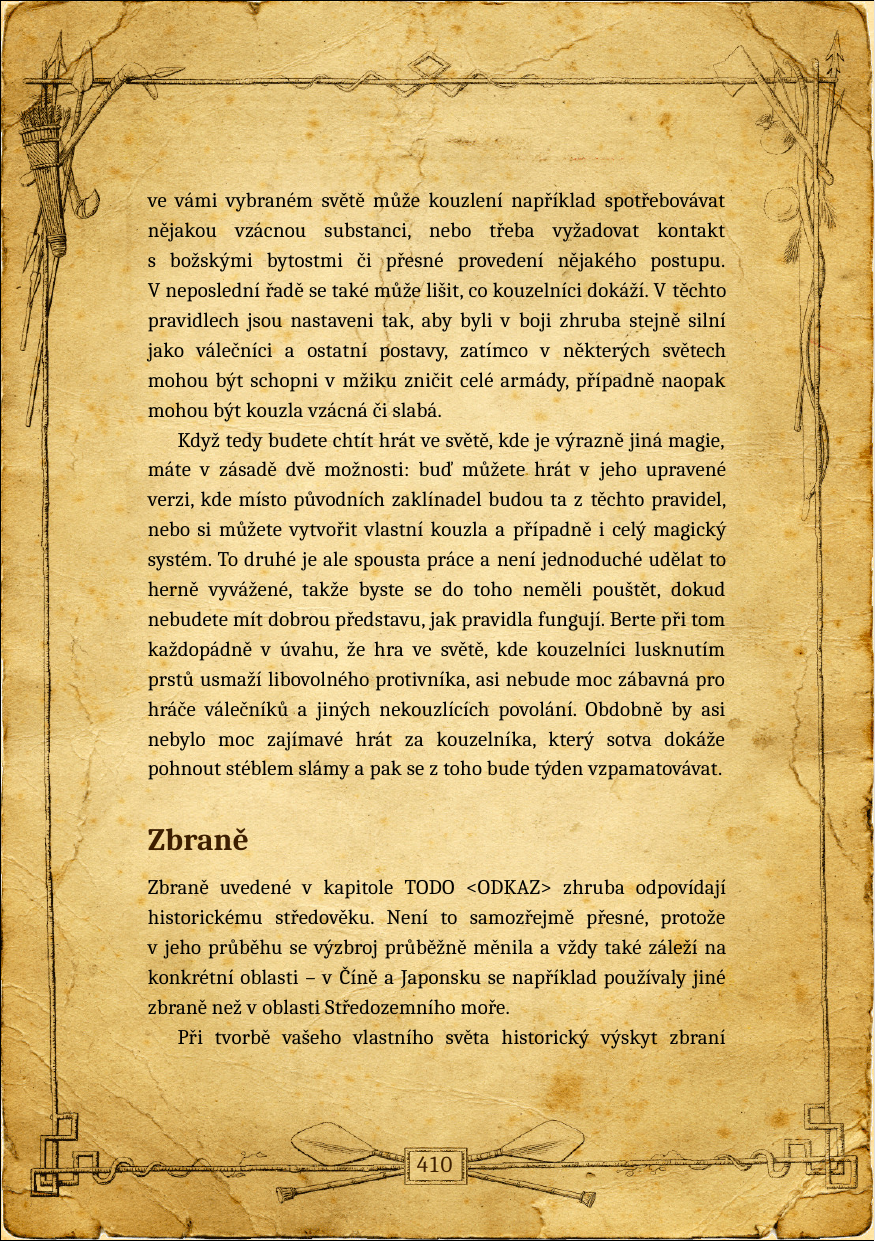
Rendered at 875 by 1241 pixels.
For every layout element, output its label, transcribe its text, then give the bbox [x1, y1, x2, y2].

text Zbraně uvedené v⁠ kapitole TODO <ODKAZ> zhruba odpovídají historickému středověku. Není to samozřejmě přesné, protože v⁠ jeho průběhu se výzbroj průběžně měnila a⁠ vždy také záleží na konkrétní oblasti – v⁠ Číně a⁠ Japonsku se například používaly jiné zbraně než v⁠ oblasti Středozemního moře. Při tvorbě vašeho vlastního světa historický výskyt zbraní [148, 876, 726, 1049]
subtitle Zbraně [148, 822, 726, 858]
text ve vámi vybraném světě může kouzlení například spotřebovávat nějakou vzácnou substanci, nebo třeba vyžadovat kontakt s⁠ božskými bytostmi či přesné provedení nějakého postupu. V⁠ neposlední řadě se také může lišit, co kouzelníci dokáží. V⁠ těchto pravidlech jsou nastaveni tak, aby byli v⁠ boji zhruba stejně silní jako válečníci a⁠ ostatní postavy, zatímco v⁠ některých světech mohou být schopni v⁠ mžiku zničit celé armády, případně naopak mohou být kouzla vzácná či slabá. Když tedy budete chtít hrát ve světě, kde je výrazně jiná magie, máte v⁠ zásadě dvě možnosti: buď můžete hrát v⁠ jeho upravené verzi, kde místo původních zaklínadel budou ta z⁠ těchto pravidel, nebo si můžete vytvořit vlastní kouzla a⁠ případně i⁠ celý magický systém. To druhé je ale spousta práce a⁠ není jednoduché udělat to herně vyvážené, takže byste se do toho neměli pouštět, dokud nebudete mít dobrou představu, jak pravidla fungují. Berte při tom každopádně v⁠ úvahu, že hra ve světě, kde kouzelníci lusknutím prstů usmaží libovolného protivníka, asi nebude moc zábavná pro hráče válečníků a⁠ jiných nekouzlících povolání. Obdobně by asi nebylo moc zajímavé hrát za kouzelníka, který sotva dokáže pohnout stéblem slámy a⁠ pak se z⁠ toho bude týden vzpamatovávat. [148, 189, 726, 781]
picture [1, 1, 874, 1240]
